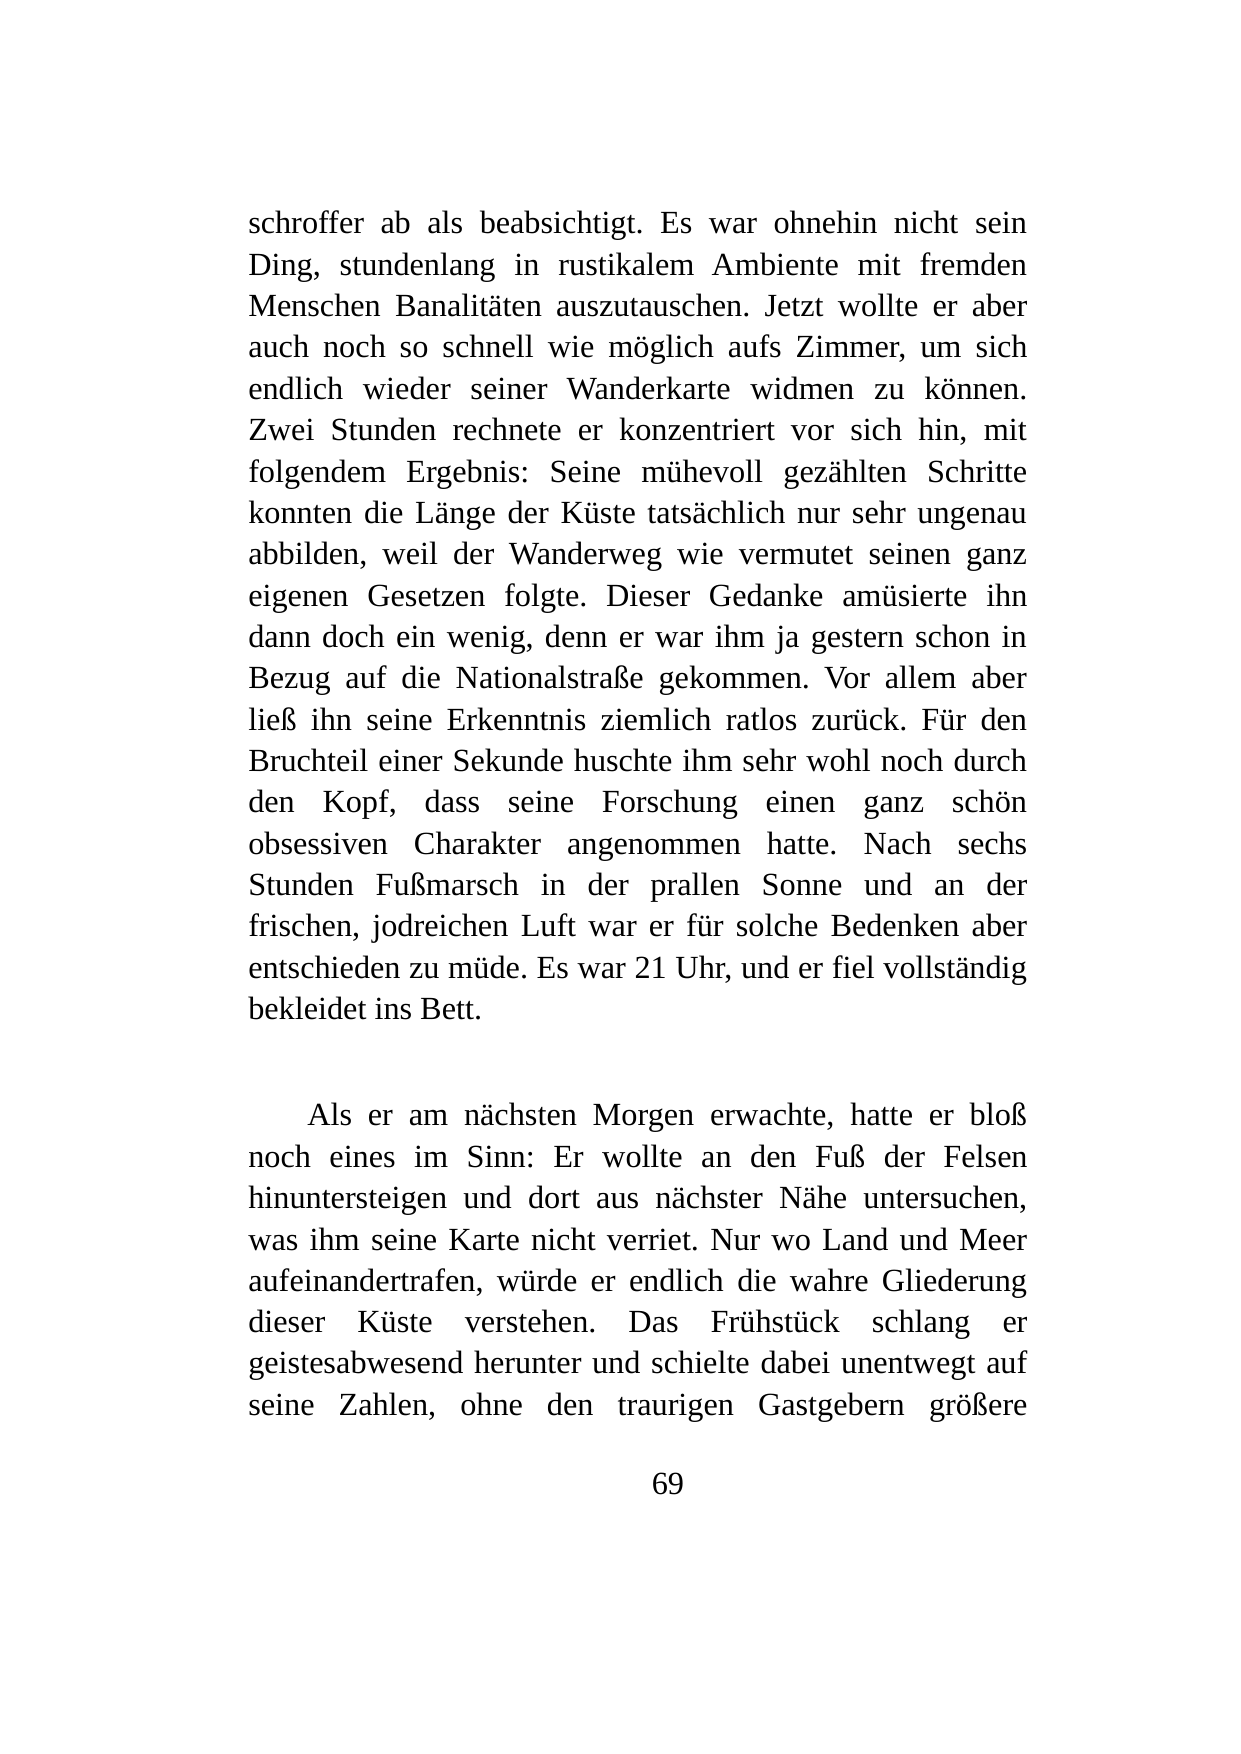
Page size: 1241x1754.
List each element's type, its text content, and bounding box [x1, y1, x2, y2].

text schroffer ab als beabsichtigt. Es war ohnehin nicht sein Ding, stundenlang in rustikalem Ambiente mit fremden Menschen Banalitäten auszutauschen. Jetzt wollte er aber auch noch so schnell wie möglich aufs Zimmer, um sich endlich wieder seiner Wanderkarte widmen zu können. Zwei Stunden rechnete er konzentriert vor sich hin, mit folgendem Ergebnis: Seine mühevoll gezählten Schritte konnten die Länge der Küste tatsächlich nur sehr ungenau abbilden, weil der Wanderweg wie vermutet seinen ganz eigenen Gesetzen folgte. Dieser Gedanke amüsierte ihn dann doch ein wenig, denn er war ihm ja gestern schon in Bezug auf die Nationalstraße gekommen. Vor allem aber ließ ihn seine Erkenntnis ziemlich ratlos zurück. Für den Bruchteil einer Sekunde huschte ihm sehr wohl noch durch den Kopf, dass seine Forschung einen ganz schön obsessiven Charakter angenommen hatte. Nach sechs Stunden Fußmarsch in der prallen Sonne und an der frischen, jodreichen Luft war er für solche Bedenken aber entschieden zu müde. Es war 21 Uhr, und er fiel vollständig bekleidet ins Bett. [248, 201, 1028, 1028]
text Als er am nächsten Morgen erwachte, hatte er bloß noch eines im Sinn: Er wollte an den Fuß der Felsen hinuntersteigen und dort aus nächster Nähe untersuchen, was ihm seine Karte nicht verriet. Nur wo Land und Meer aufeinandertrafen, würde er endlich die wahre Gliederung dieser Küste verstehen. Das Frühstück schlang er geistesabwesend herunter und schielte dabei unentwegt auf seine Zahlen, ohne den traurigen Gastgebern größere [248, 1093, 1028, 1424]
